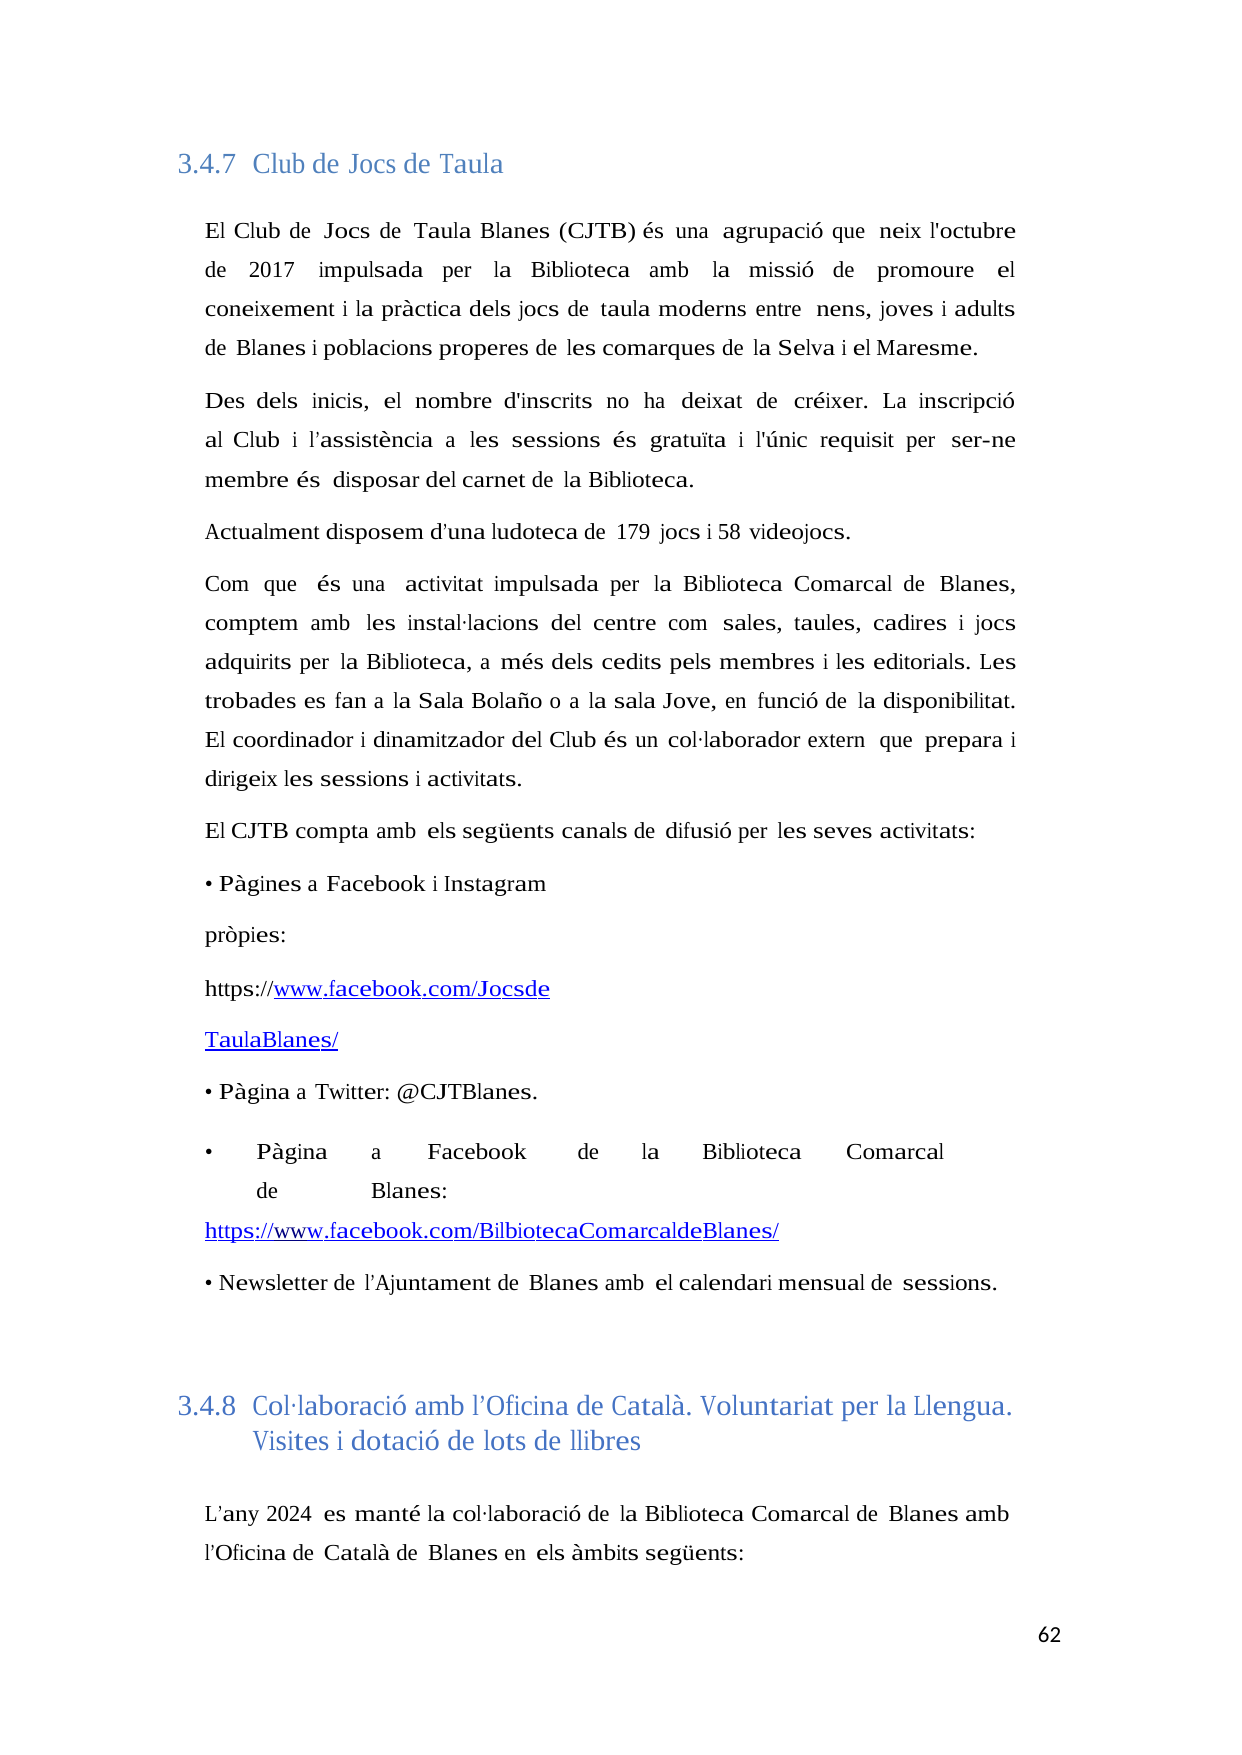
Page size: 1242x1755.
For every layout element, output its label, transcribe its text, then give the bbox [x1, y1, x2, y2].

text 3.4.7 Club de Jocs de Taula [177, 146, 1077, 179]
text https://www.facebook.com/BilbiotecaComarcaldeBlanes/ [204, 1217, 1077, 1243]
text L’any 2024 es manté la col·laboració de la Biblioteca Comarcal de Blanes amb l’Oficina de Català de Blanes en els àmbits següents: [204, 1500, 1015, 1566]
text Visites i dotació de lots de llibres [252, 1423, 1077, 1457]
text • Newsletter de l’Ajuntament de Blanes amb el calendari mensual de sessions. [204, 1269, 1077, 1295]
text • Pàgina a Facebook de la Biblioteca Comarcal de Blanes: [204, 1138, 953, 1204]
text 3.4.8 Col·laboració amb l’Oficina de Català. Voluntariat per la Llengua. [177, 1388, 1077, 1421]
text https://www.facebook.com/Jocsde [204, 974, 555, 1000]
text Actualment disposem d’una ludoteca de 179 jocs i 58 videojocs. [204, 518, 860, 544]
text Com que és una activitat impulsada per la Biblioteca Comarcal de Blanes, comptem amb les instal·lacions del centre com sales, taules, cadires i jocs adquirits per la Biblioteca, a més dels cedits pels membres i les editorials. Les trobades es fan a la Sala Bolaño o a la sala Jove, en funció de la disponibilitat. El coordinador i dinamitzador del Club és un col·laborador extern que prepara i dirigeix les sessions i activitats. [204, 570, 1016, 791]
text El Club de Jocs de Taula Blanes (CJTB) és una agrupació que neix l'octubre de 2017 impulsada per la Biblioteca amb la missió de promoure el coneixement i la pràctica dels jocs de taula moderns entre nens, joves i adults de Blanes i poblacions properes de les comarques de la Selva i el Maresme. [204, 217, 1016, 361]
text • Pàgines a Facebook i Instagram pròpies: [204, 869, 554, 948]
text TaulaBlanes/ [204, 1026, 1077, 1052]
text El CJTB compta amb els següents canals de difusió per les seves activitats: [204, 817, 982, 844]
text Des dels inicis, el nombre d'inscrits no ha deixat de créixer. La inscripció al Club i l’assistència a les sessions és gratuïta i l'únic requisit per ser-ne membre és disposar del carnet de la Biblioteca. [204, 387, 1016, 492]
text • Pàgina a Twitter: @CJTBlanes. [204, 1078, 1077, 1104]
